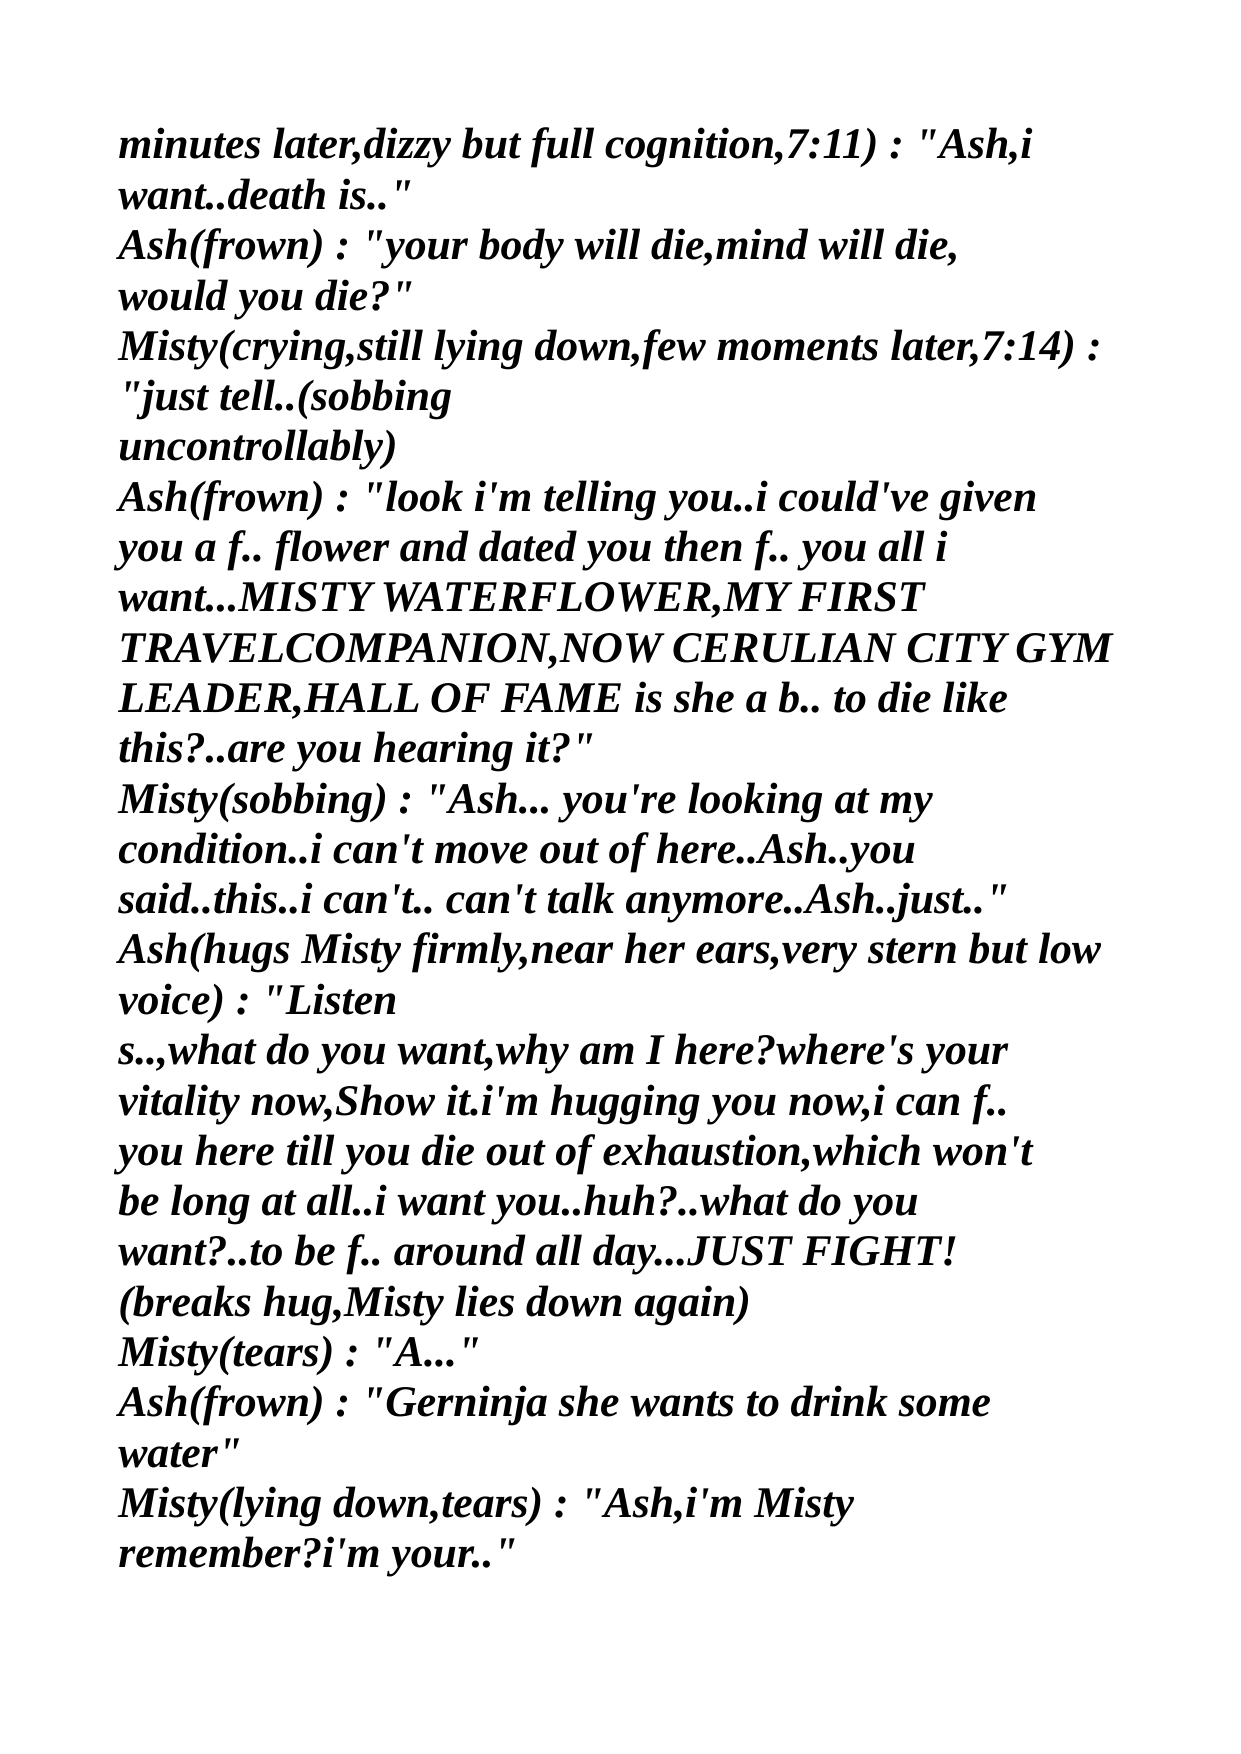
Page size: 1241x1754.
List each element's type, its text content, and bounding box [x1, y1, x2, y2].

text water" [118, 1426, 1122, 1477]
text remember?i'm your.." [118, 1527, 1122, 1577]
text uncontrollably) [118, 420, 1122, 470]
text Misty(sobbing) : "Ash... you're looking at my [118, 772, 1122, 822]
text you here till you die out of exhaustion,which won't [118, 1124, 1122, 1175]
text this?..are you hearing it?" [118, 722, 1122, 772]
text LEADER,HALL OF FAME is she a b.. to die like [118, 672, 1122, 722]
text (breaks hug,Misty lies down again) [118, 1275, 1122, 1326]
text be long at all..i want you..huh?..what do you [118, 1175, 1122, 1225]
text vitality now,Show it.i'm hugging you now,i can f.. [118, 1074, 1122, 1124]
text want?..to be f.. around all day...JUST FIGHT! [118, 1225, 1122, 1275]
text s..,what do you want,why am I here?where's your [118, 1024, 1122, 1074]
text Misty(crying,still lying down,few moments later,7:14) : "just tell..(sobbing [118, 319, 1122, 420]
text would you die?" [118, 269, 1122, 319]
text said..this..i can't.. can't talk anymore..Ash..just.." [118, 873, 1122, 923]
text you a f.. flower and dated you then f.. you all i [118, 521, 1122, 571]
text Misty(lying down,tears) : "Ash,i'm Misty [118, 1477, 1122, 1527]
text minutes later,dizzy but full cognition,7:11) : "Ash,i want..death is.." [118, 118, 1122, 219]
text condition..i can't move out of here..Ash..you [118, 822, 1122, 873]
text Ash(frown) : "look i'm telling you..i could've given [118, 470, 1122, 521]
text Ash(hugs Misty firmly,near her ears,very stern but low voice) : "Listen [118, 923, 1122, 1024]
text Misty(tears) : "A..." [118, 1326, 1122, 1376]
text Ash(frown) : "your body will die,mind will die, [118, 219, 1122, 269]
text want...MISTY WATERFLOWER,MY FIRST TRAVELCOMPANION,NOW CERULIAN CITY GYM [118, 571, 1122, 672]
text Ash(frown) : "Gerninja she wants to drink some [118, 1376, 1122, 1426]
